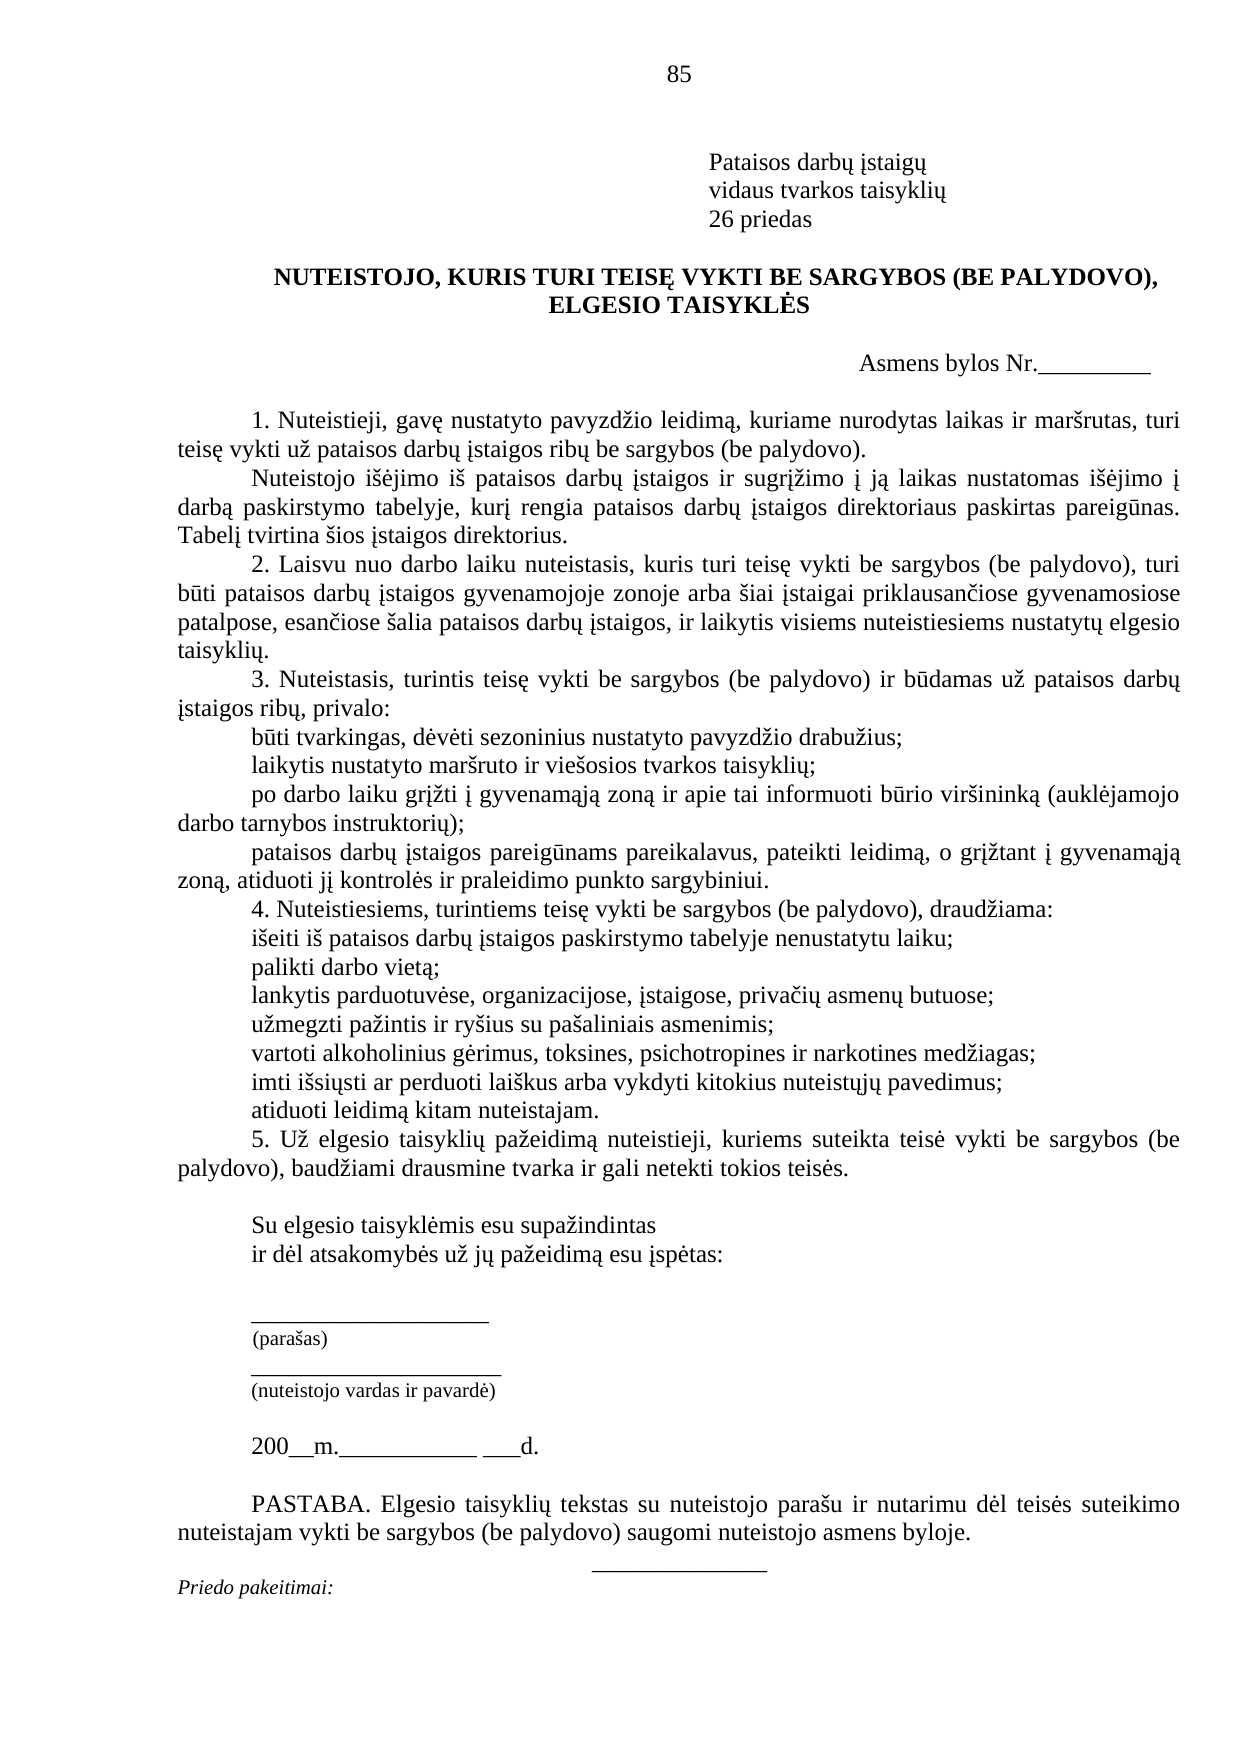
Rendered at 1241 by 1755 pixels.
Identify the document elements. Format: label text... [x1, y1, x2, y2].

text lankytis parduotuvėse, organizacijose, įstaigose, privačių asmenų butuose; [177, 981, 1181, 1009]
text palikti darbo vietą; [177, 952, 1181, 981]
text ____________________ [177, 1350, 1181, 1378]
text 4. Nuteistiesiems, turintiems teisę vykti be sargybos (be palydovo), draudžiama: [177, 894, 1181, 923]
text NUTEISTOJO, KURIS TURI TEISĘ VYKTI BE SARGYBOS (BE PALYDOVO), ELGESIO TAISYKLĖS [177, 262, 1181, 319]
text ir dėl atsakomybės už jų pažeidimą esu įspėtas: [177, 1239, 1181, 1268]
text ______________ [177, 1546, 1181, 1575]
text (nuteistojo vardas ir pavardė) [177, 1378, 1181, 1402]
text Priedo pakeitimai: [177, 1575, 1181, 1599]
text 1. Nuteistieji, gavę nustatyto pavyzdžio leidimą, kuriame nurodytas laikas ir maršrutas, turi teisę vykti už pataisos darbų įstaigos ribų be sargybos (be palydovo). [177, 406, 1181, 463]
text vidaus tvarkos taisyklių [177, 176, 1181, 204]
text 3. Nuteistasis, turintis teisę vykti be sargybos (be palydovo) ir būdamas už pataisos darbų įstaigos ribų, privalo: [177, 664, 1181, 722]
text užmegzti pažintis ir ryšius su pašaliniais asmenimis; [177, 1009, 1181, 1038]
text 200__m.___________ ___d. [177, 1431, 1181, 1460]
text Pataisos darbų įstaigų [177, 147, 1181, 176]
text Nuteistojo išėjimo iš pataisos darbų įstaigos ir sugrįžimo į ją laikas nustatomas išėjimo į darbą paskirstymo tabelyje, kurį rengia pataisos darbų įstaigos direktoriaus paskirtas pareigūnas. Tabelį tvirtina šios įstaigos direktorius. [177, 463, 1181, 549]
text PASTABA. Elgesio taisyklių tekstas su nuteistojo parašu ir nutarimu dėl teisės suteikimo nuteistajam vykti be sargybos (be palydovo) saugomi nuteistojo asmens byloje. [177, 1489, 1181, 1546]
text vartoti alkoholinius gėrimus, toksines, psichotropines ir narkotines medžiagas; [177, 1038, 1181, 1067]
text Su elgesio taisyklėmis esu supažindintas [177, 1211, 1181, 1239]
text imti išsiųsti ar perduoti laiškus arba vykdyti kitokius nuteistųjų pavedimus; [177, 1067, 1181, 1096]
text ___________________ [177, 1297, 1181, 1326]
text laikytis nustatyto maršruto ir viešosios tvarkos taisyklių; [177, 751, 1181, 779]
text būti tvarkingas, dėvėti sezoninius nustatyto pavyzdžio drabužius; [177, 722, 1181, 751]
text 2. Laisvu nuo darbo laiku nuteistasis, kuris turi teisę vykti be sargybos (be palydovo), turi būti pataisos darbų įstaigos gyvenamojoje zonoje arba šiai įstaigai priklausančiose gyvenamosiose patalpose, esančiose šalia pataisos darbų įstaigos, ir laikytis visiems nuteistiesiems nustatytų elgesio taisyklių. [177, 549, 1181, 664]
text po darbo laiku grįžti į gyvenamąją zoną ir apie tai informuoti būrio viršininką (auklėjamojo darbo tarnybos instruktorių); [177, 779, 1181, 837]
text 5. Už elgesio taisyklių pažeidimą nuteistieji, kuriems suteikta teisė vykti be sargybos (be palydovo), baudžiami drausmine tvarka ir gali netekti tokios teisės. [177, 1124, 1181, 1182]
text atiduoti leidimą kitam nuteistajam. [177, 1096, 1181, 1124]
text išeiti iš pataisos darbų įstaigos paskirstymo tabelyje nenustatytu laiku; [177, 923, 1181, 952]
text Asmens bylos Nr._________ [177, 348, 1181, 377]
text 26 priedas [177, 204, 1181, 233]
text (parašas) [177, 1326, 1181, 1350]
text pataisos darbų įstaigos pareigūnams pareikalavus, pateikti leidimą, o grįžtant į gyvenamąją zoną, atiduoti jį kontrolės ir praleidimo punkto sargybiniui. [177, 837, 1181, 894]
